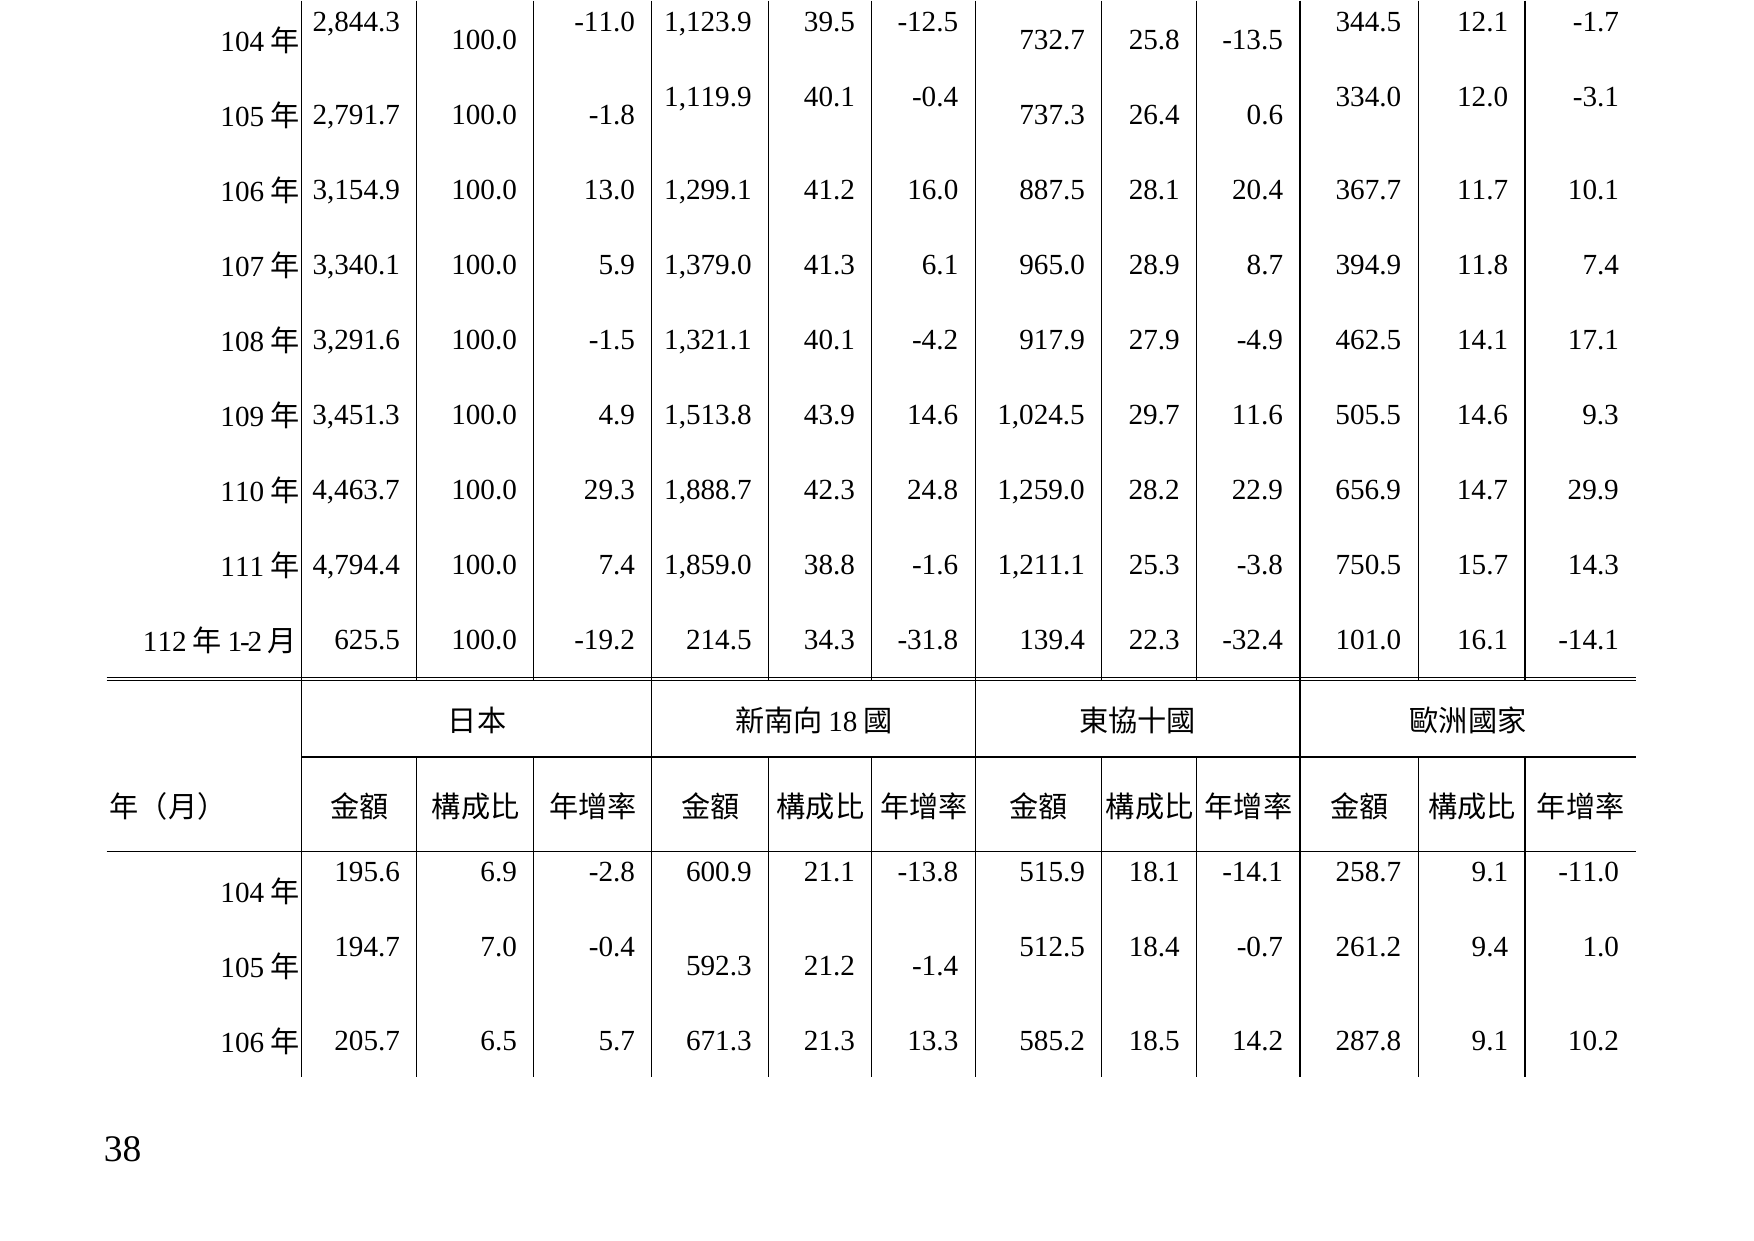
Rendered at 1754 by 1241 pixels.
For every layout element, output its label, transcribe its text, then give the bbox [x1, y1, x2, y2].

table_cell 29.7 [1102, 377, 1196, 452]
table_cell 104年 [107, 852, 301, 927]
table_cell 9.1 [1419, 852, 1524, 927]
table_cell 構成比 [1102, 758, 1196, 851]
table_cell 101.0 [1301, 602, 1418, 677]
table_cell 965.0 [976, 227, 1101, 302]
table_cell 日本 [302, 681, 651, 756]
table_cell 43.9 [769, 377, 871, 452]
table_cell 14.6 [872, 377, 975, 452]
table_cell 構成比 [1419, 758, 1524, 851]
table_cell 7.0 [417, 927, 533, 1002]
table_cell 1,211.1 [976, 527, 1101, 602]
table_cell 18.4 [1102, 927, 1196, 1002]
table_cell 0.6 [1197, 77, 1299, 152]
table_cell 732.7 [976, 1, 1101, 77]
table_cell -11.0 [534, 1, 651, 77]
table_cell 14.3 [1526, 527, 1636, 602]
table_cell -1.4 [872, 927, 975, 1002]
table_cell 258.7 [1301, 852, 1418, 927]
table_cell 18.1 [1102, 852, 1196, 927]
table_cell 13.0 [534, 152, 651, 227]
table_cell 505.5 [1301, 377, 1418, 452]
table_cell -2.8 [534, 852, 651, 927]
table_cell 4,794.4 [302, 527, 416, 602]
table_cell 21.3 [769, 1002, 871, 1077]
table_cell 1,123.9 [652, 1, 768, 77]
table_cell 14.1 [1419, 302, 1524, 377]
table_cell 6.1 [872, 227, 975, 302]
table_cell 139.4 [976, 602, 1101, 677]
table_cell -1.5 [534, 302, 651, 377]
table_cell 年（月） [107, 756, 301, 851]
table_cell 1,024.5 [976, 377, 1101, 452]
table_cell 1,299.1 [652, 152, 768, 227]
table_cell 104年 [107, 1, 301, 77]
table_cell 28.9 [1102, 227, 1196, 302]
table_cell 2,791.7 [302, 77, 416, 152]
table_cell 28.2 [1102, 452, 1196, 527]
table_cell 29.9 [1526, 452, 1636, 527]
table_cell 18.5 [1102, 1002, 1196, 1077]
table_cell 100.0 [417, 77, 533, 152]
table_cell 金額 [302, 758, 416, 851]
table_cell 17.1 [1526, 302, 1636, 377]
table_cell 12.0 [1419, 77, 1524, 152]
table_cell -3.1 [1526, 77, 1636, 152]
table_cell 11.6 [1197, 377, 1299, 452]
table_cell 12.1 [1419, 1, 1524, 77]
table_cell 512.5 [976, 927, 1101, 1002]
table_cell -14.1 [1197, 852, 1299, 927]
table_cell -14.1 [1526, 602, 1636, 677]
table_cell 22.3 [1102, 602, 1196, 677]
table_cell 367.7 [1301, 152, 1418, 227]
table_cell 1,119.9 [652, 77, 768, 152]
table_cell 25.3 [1102, 527, 1196, 602]
table_cell 737.3 [976, 77, 1101, 152]
table_cell 金額 [976, 758, 1101, 851]
table_cell 9.1 [1419, 1002, 1524, 1077]
table_cell -32.4 [1197, 602, 1299, 677]
table_cell 6.9 [417, 852, 533, 927]
table_cell 462.5 [1301, 302, 1418, 377]
table_cell 5.9 [534, 227, 651, 302]
table_cell 11.7 [1419, 152, 1524, 227]
table_cell 8.7 [1197, 227, 1299, 302]
table_cell 194.7 [302, 927, 416, 1002]
table_cell -13.5 [1197, 1, 1299, 77]
table_cell 14.6 [1419, 377, 1524, 452]
table_cell 100.0 [417, 452, 533, 527]
table_cell -3.8 [1197, 527, 1299, 602]
table_cell -12.5 [872, 1, 975, 77]
table_cell 9.4 [1419, 927, 1524, 1002]
table_cell 25.8 [1102, 1, 1196, 77]
table_cell 515.9 [976, 852, 1101, 927]
table_cell -19.2 [534, 602, 651, 677]
table_cell 100.0 [417, 377, 533, 452]
table_cell 金額 [1301, 758, 1418, 851]
table_cell 1,888.7 [652, 452, 768, 527]
table_cell 歐洲國家 [1301, 681, 1636, 756]
table_cell 13.3 [872, 1002, 975, 1077]
table_cell 111年 [107, 527, 301, 602]
table_cell 109年 [107, 377, 301, 452]
table_cell 671.3 [652, 1002, 768, 1077]
table_cell 15.7 [1419, 527, 1524, 602]
table_cell 750.5 [1301, 527, 1418, 602]
table_cell 16.1 [1419, 602, 1524, 677]
table_cell 4.9 [534, 377, 651, 452]
table_cell 600.9 [652, 852, 768, 927]
table_cell 195.6 [302, 852, 416, 927]
table_cell 110年 [107, 452, 301, 527]
table_cell 887.5 [976, 152, 1101, 227]
table_cell 1.0 [1526, 927, 1636, 1002]
table_cell 22.9 [1197, 452, 1299, 527]
table_cell 24.8 [872, 452, 975, 527]
table_cell 3,291.6 [302, 302, 416, 377]
table_cell [107, 681, 301, 756]
table_cell 100.0 [417, 602, 533, 677]
table_cell 40.1 [769, 77, 871, 152]
table_cell 105年 [107, 77, 301, 152]
table_cell 100.0 [417, 527, 533, 602]
table_cell 1,859.0 [652, 527, 768, 602]
table_cell 29.3 [534, 452, 651, 527]
table_cell 東協十國 [976, 681, 1299, 756]
table_cell 16.0 [872, 152, 975, 227]
table_cell 105年 [107, 927, 301, 1002]
table_cell 7.4 [1526, 227, 1636, 302]
table_cell 9.3 [1526, 377, 1636, 452]
table_cell 106年 [107, 152, 301, 227]
table_cell 917.9 [976, 302, 1101, 377]
table_cell 3,340.1 [302, 227, 416, 302]
table_cell 592.3 [652, 927, 768, 1002]
table_cell 6.5 [417, 1002, 533, 1077]
table_cell 構成比 [769, 758, 871, 851]
table_cell 100.0 [417, 1, 533, 77]
table_cell 4,463.7 [302, 452, 416, 527]
table_cell 205.7 [302, 1002, 416, 1077]
table_cell 2,844.3 [302, 1, 416, 77]
table_cell 金額 [652, 758, 768, 851]
table_cell 年增率 [1197, 758, 1299, 851]
table_cell 344.5 [1301, 1, 1418, 77]
table_cell -1.7 [1526, 1, 1636, 77]
table_cell 3,451.3 [302, 377, 416, 452]
table_cell 3,154.9 [302, 152, 416, 227]
table_cell -1.6 [872, 527, 975, 602]
table_cell 100.0 [417, 227, 533, 302]
table_cell 287.8 [1301, 1002, 1418, 1077]
table_cell 14.7 [1419, 452, 1524, 527]
table_cell 214.5 [652, 602, 768, 677]
table_cell 107年 [107, 227, 301, 302]
table_cell -1.8 [534, 77, 651, 152]
table_cell 新南向18國 [652, 681, 975, 756]
table_cell 261.2 [1301, 927, 1418, 1002]
table_cell 112年1-2月 [107, 602, 301, 677]
table_cell 42.3 [769, 452, 871, 527]
table_cell 20.4 [1197, 152, 1299, 227]
table_cell 10.2 [1526, 1002, 1636, 1077]
table_cell 11.8 [1419, 227, 1524, 302]
table_cell -4.2 [872, 302, 975, 377]
table_cell 10.1 [1526, 152, 1636, 227]
table_cell 1,321.1 [652, 302, 768, 377]
table_cell 100.0 [417, 302, 533, 377]
table_cell 394.9 [1301, 227, 1418, 302]
table_cell 21.1 [769, 852, 871, 927]
table_cell 14.2 [1197, 1002, 1299, 1077]
table_cell 27.9 [1102, 302, 1196, 377]
table_cell 39.5 [769, 1, 871, 77]
table_cell 1,379.0 [652, 227, 768, 302]
table_cell 38.8 [769, 527, 871, 602]
table_cell -13.8 [872, 852, 975, 927]
table_cell 7.4 [534, 527, 651, 602]
table_cell 1,513.8 [652, 377, 768, 452]
table_cell -31.8 [872, 602, 975, 677]
table_cell -0.4 [534, 927, 651, 1002]
table_cell 34.3 [769, 602, 871, 677]
table_cell 100.0 [417, 152, 533, 227]
table_cell 108年 [107, 302, 301, 377]
table_cell 585.2 [976, 1002, 1101, 1077]
table_cell 21.2 [769, 927, 871, 1002]
table_cell 1,259.0 [976, 452, 1101, 527]
table_cell 年增率 [1526, 758, 1636, 851]
table_cell -4.9 [1197, 302, 1299, 377]
table_cell 構成比 [417, 758, 533, 851]
table_cell 334.0 [1301, 77, 1418, 152]
table_cell 年增率 [872, 758, 975, 851]
table_cell -11.0 [1526, 852, 1636, 927]
table_cell 41.3 [769, 227, 871, 302]
table_cell 41.2 [769, 152, 871, 227]
table_cell 106年 [107, 1002, 301, 1077]
table_cell 656.9 [1301, 452, 1418, 527]
table_cell 625.5 [302, 602, 416, 677]
table_cell 28.1 [1102, 152, 1196, 227]
table_cell 年增率 [534, 758, 651, 851]
table_cell -0.7 [1197, 927, 1299, 1002]
table_cell 5.7 [534, 1002, 651, 1077]
table_cell -0.4 [872, 77, 975, 152]
table_cell 26.4 [1102, 77, 1196, 152]
table_cell 40.1 [769, 302, 871, 377]
